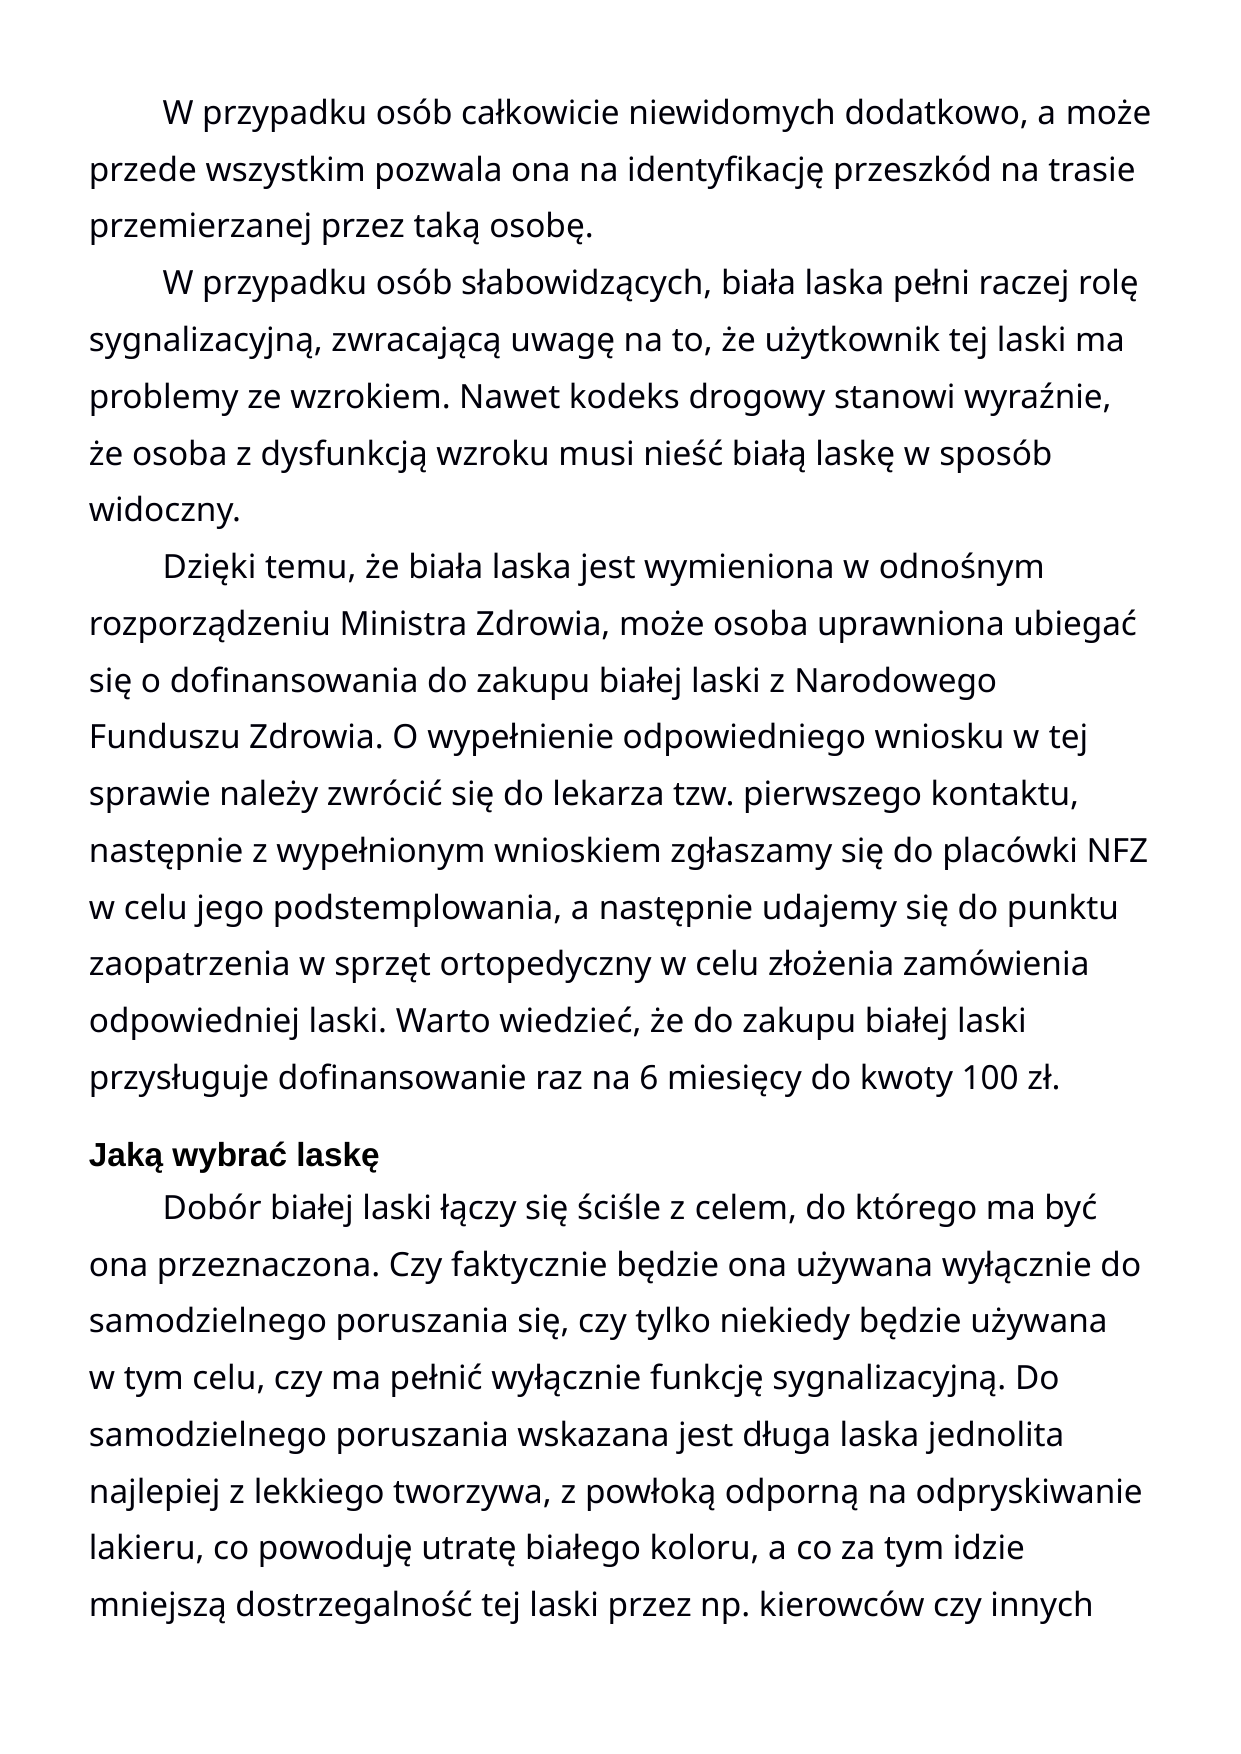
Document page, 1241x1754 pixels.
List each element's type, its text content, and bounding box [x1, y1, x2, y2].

subtitle Jaką wybrać laskę [89, 1136, 1152, 1174]
text W przypadku osób słabowidzących, biała laska pełni raczej rolę sygnalizacyjną, zwracającą uwagę na to, że użytkownik tej laski ma problemy ze wzrokiem. Nawet kodeks drogowy stanowi wyraźnie, że osoba z dysfunkcją wzroku musi nieść białą laskę w sposób widoczny. [89, 259, 1152, 531]
text W przypadku osób całkowicie niewidomych dodatkowo, a może przede wszystkim pozwala ona na identyfikację przeszkód na trasie przemierzanej przez taką osobę. [89, 89, 1152, 248]
text Dobór białej laski łączy się ściśle z celem, do którego ma być ona przeznaczona. Czy faktycznie będzie ona używana wyłącznie do samodzielnego poruszania się, czy tylko niekiedy będzie używana w tym celu, czy ma pełnić wyłącznie funkcję sygnalizacyjną. Do samodzielnego poruszania wskazana jest długa laska jednolita najlepiej z lekkiego tworzywa, z powłoką odporną na odpryskiwanie lakieru, co powoduję utratę białego koloru, a co za tym idzie mniejszą dostrzegalność tej laski przez np. kierowców czy innych [89, 1183, 1152, 1626]
text Dzięki temu, że biała laska jest wymieniona w odnośnym rozporządzeniu Ministra Zdrowia, może osoba uprawniona ubiegać się o dofinansowania do zakupu białej laski z Narodowego Funduszu Zdrowia. O wypełnienie odpowiedniego wniosku w tej sprawie należy zwrócić się do lekarza tzw. pierwszego kontaktu, następnie z wypełnionym wnioskiem zgłaszamy się do placówki NFZ w celu jego podstemplowania, a następnie udajemy się do punktu zaopatrzenia w sprzęt ortopedyczny w celu złożenia zamówienia odpowiedniej laski. Warto wiedzieć, że do zakupu białej laski przysługuje dofinansowanie raz na 6 miesięcy do kwoty 100 zł. [89, 543, 1152, 1099]
